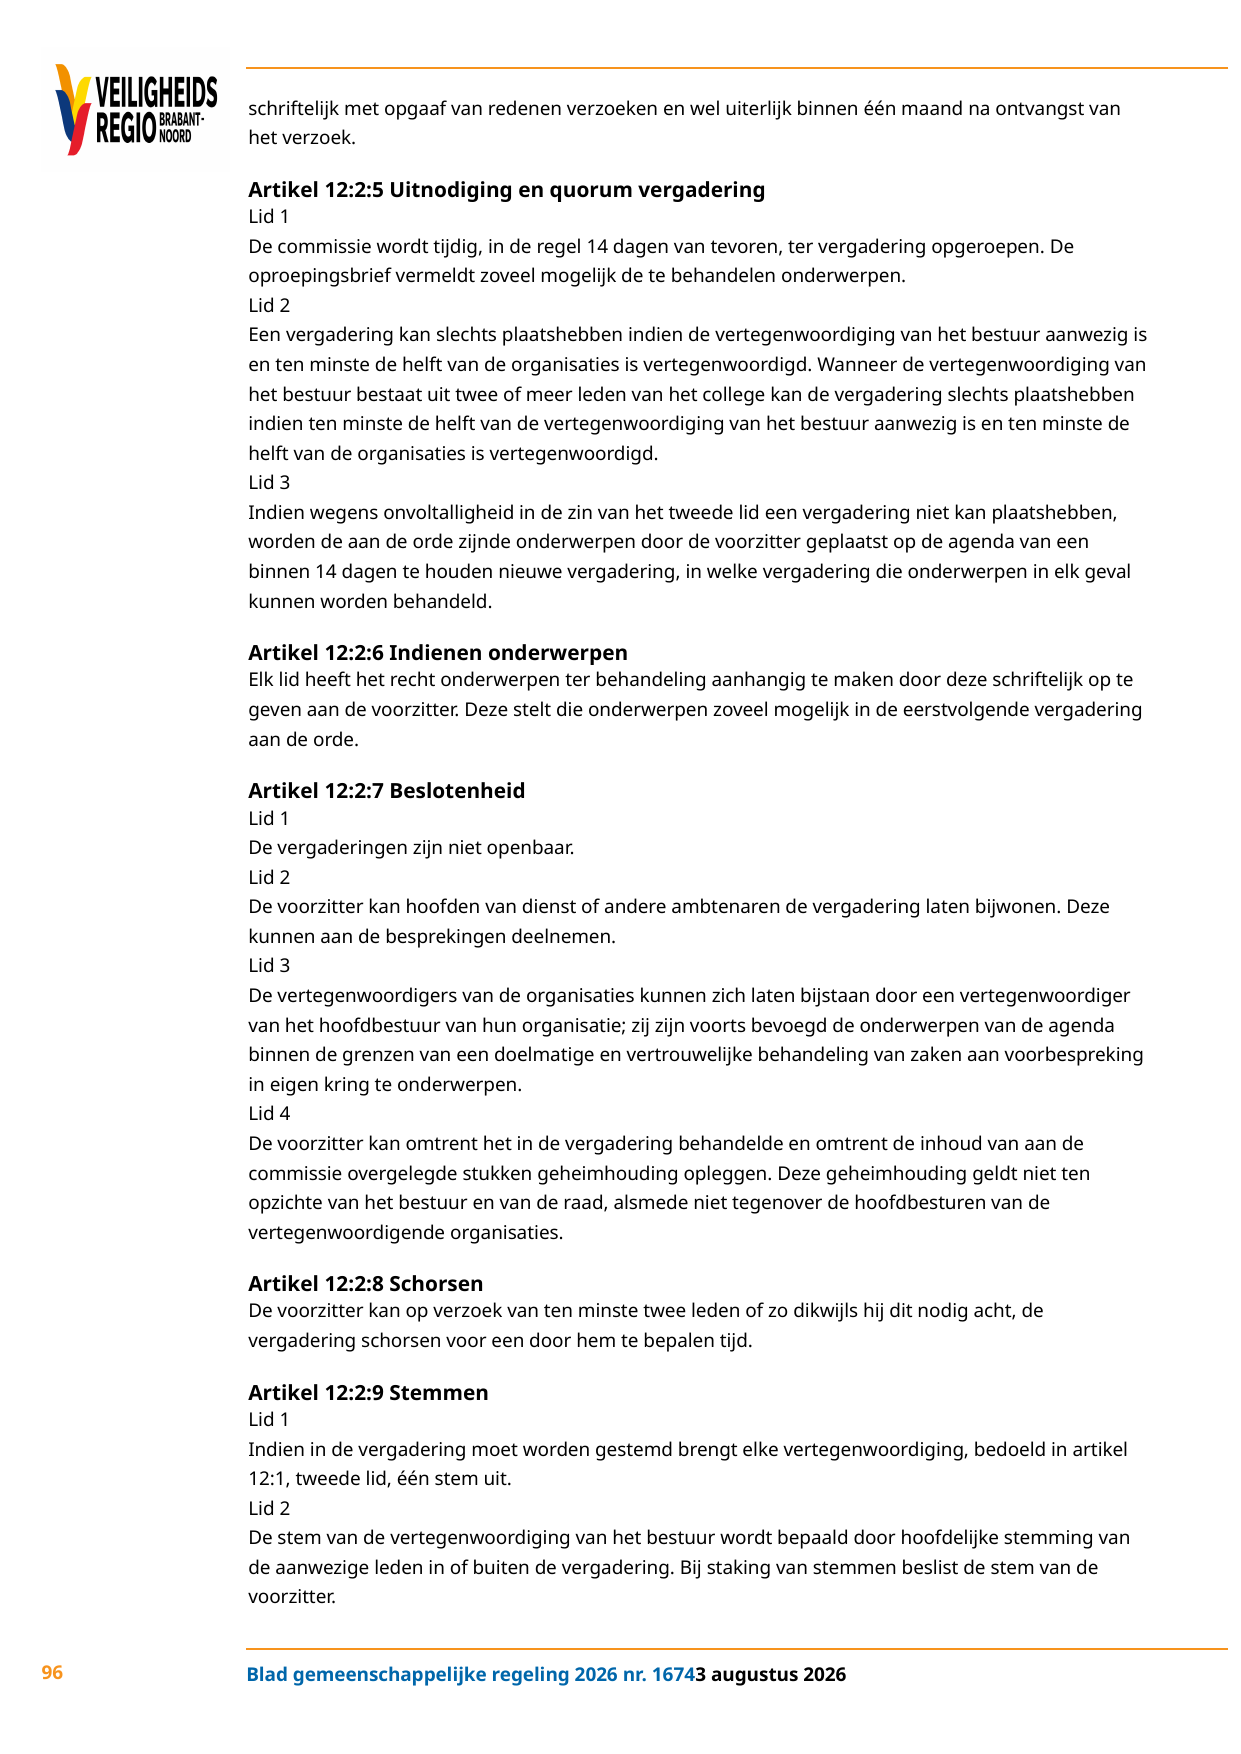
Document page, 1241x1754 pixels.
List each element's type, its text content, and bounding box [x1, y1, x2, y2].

text Indien in de vergadering moet worden gestemd brengt elke vertegenwoordiging, bedoeld in artikel 12:1, tweede lid, één stem uit. [248, 1436, 1152, 1491]
text schriftelijk met opgaaf van redenen verzoeken en wel uiterlijk binnen één maand na ontvangst van het verzoek. [248, 95, 1152, 150]
text Lid 2 [248, 1495, 1152, 1521]
text Artikel 12:2:7 Beslotenheid [248, 776, 1152, 805]
text De voorzitter kan hoofden van dienst of andere ambtenaren de vergadering laten bijwonen. Deze kunnen aan de besprekingen deelnemen. [248, 893, 1152, 949]
text Lid 3 [248, 469, 1152, 495]
text De stem van de vertegenwoordiging van het bestuur wordt bepaald door hoofdelijke stemming van de aanwezige leden in of buiten de vergadering. Bij staking van stemmen beslist de stem van de voorzitter. [248, 1524, 1152, 1609]
text Artikel 12:2:5 Uitnodiging en quorum vergadering [248, 175, 1152, 203]
text De voorzitter kan op verzoek van ten minste twee leden of zo dikwijls hij dit nodig acht, de vergadering schorsen voor een door hem te bepalen tijd. [248, 1298, 1152, 1353]
text De voorzitter kan omtrent het in de vergadering behandelde en omtrent de inhoud van aan de commissie overgelegde stukken geheimhouding opleggen. Deze geheimhouding geldt niet ten opzichte van het bestuur en van de raad, alsmede niet tegenover de hoofdbesturen van de vertegenwoordigende organisaties. [248, 1130, 1152, 1244]
text De vertegenwoordigers van de organisaties kunnen zich laten bijstaan door een vertegenwoordiger van het hoofdbestuur van hun organisatie; zij zijn voorts bevoegd de onderwerpen van de agenda binnen de grenzen van een doelmatige en vertrouwelijke behandeling van zaken aan voorbespreking in eigen kring te onderwerpen. [248, 982, 1152, 1097]
text Lid 2 [248, 292, 1152, 318]
text Artikel 12:2:8 Schorsen [248, 1269, 1152, 1298]
text Indien wegens onvoltalligheid in de zin van het tweede lid een vergadering niet kan plaatshebben, worden de aan de orde zijnde onderwerpen door de voorzitter geplaatst op de agenda van een binnen 14 dagen te houden nieuwe vergadering, in welke vergadering die onderwerpen in elk geval kunnen worden behandeld. [248, 499, 1152, 613]
text Een vergadering kan slechts plaatshebben indien de vertegenwoordiging van het bestuur aanwezig is en ten minste de helft van de organisaties is vertegenwoordigd. Wanneer de vertegenwoordiging van het bestuur bestaat uit twee of meer leden van het college kan de vergadering slechts plaatshebben indien ten minste de helft van de vertegenwoordiging van het bestuur aanwezig is en ten minste de helft van de organisaties is vertegenwoordigd. [248, 322, 1152, 466]
text Artikel 12:2:9 Stemmen [248, 1378, 1152, 1406]
text Lid 3 [248, 953, 1152, 978]
text Lid 1 [248, 805, 1152, 830]
text De commissie wordt tijdig, in de regel 14 dagen van tevoren, ter vergadering opgeroepen. De oproepingsbrief vermeldt zoveel mogelijk de te behandelen onderwerpen. [248, 233, 1152, 288]
text Artikel 12:2:6 Indienen onderwerpen [248, 638, 1152, 667]
text De vergaderingen zijn niet openbaar. [248, 834, 1152, 860]
picture [41, 47, 231, 172]
text Lid 1 [248, 203, 1152, 229]
text Lid 2 [248, 864, 1152, 889]
text Lid 1 [248, 1406, 1152, 1432]
text Elk lid heeft het recht onderwerpen ter behandeling aanhangig te maken door deze schriftelijk op te geven aan de voorzitter. Deze stelt die onderwerpen zoveel mogelijk in de eerstvolgende vergadering aan de orde. [248, 667, 1152, 752]
text Lid 4 [248, 1101, 1152, 1126]
